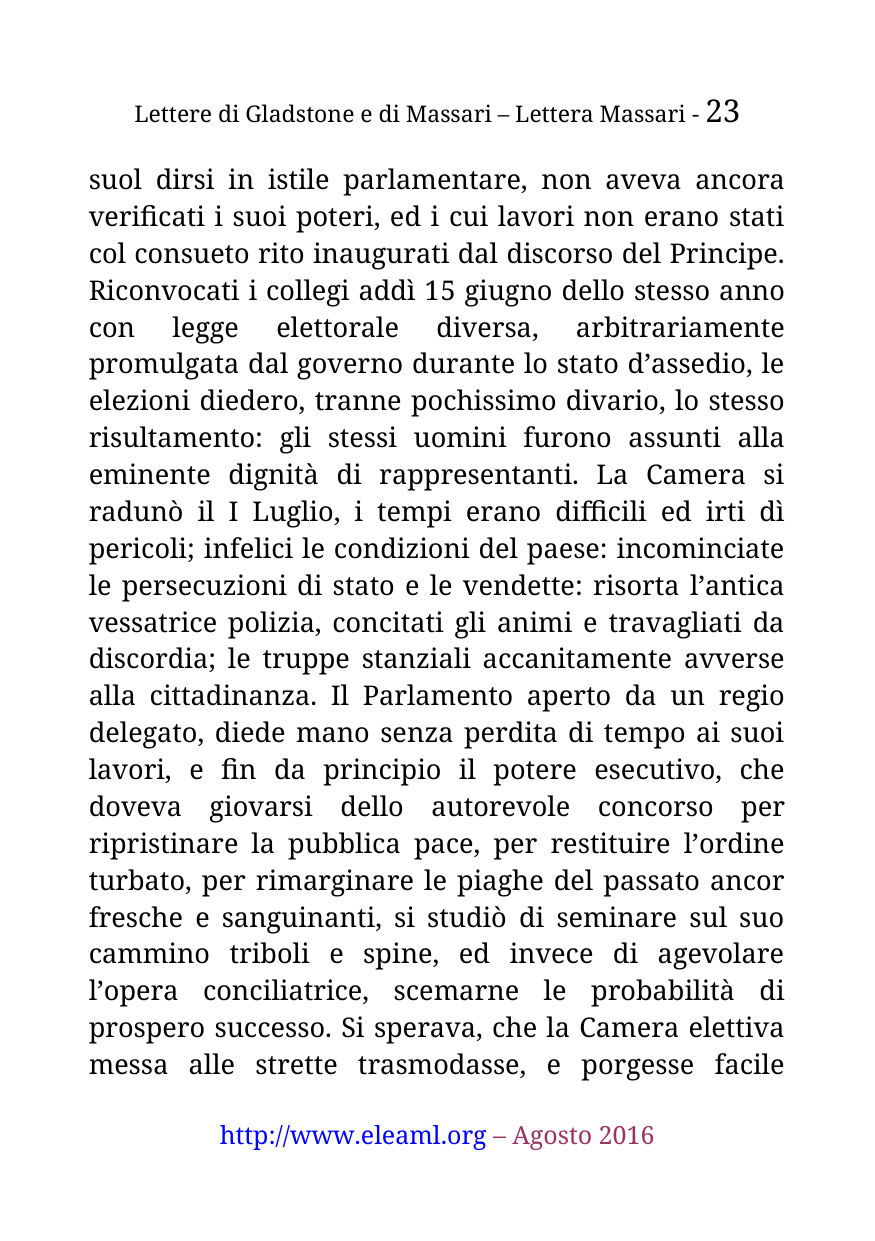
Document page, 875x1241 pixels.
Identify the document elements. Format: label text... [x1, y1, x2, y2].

text suol dirsi in istile parlamentare, non aveva ancora verificati i suoi poteri, ed i cui lavori non erano stati col consueto rito inaugurati dal discorso del Principe. Riconvocati i collegi addì 15 giugno dello stesso anno con legge elettorale diversa, arbitrariamente promulgata dal governo durante lo stato d’assedio, le elezioni diedero, tranne pochissimo divario, lo stesso risultamento: gli stessi uomini furono assunti alla eminente dignità di rappresentanti. La Camera si radunò il I Luglio, i tempi erano difficili ed irti dì pericoli; infelici le condizioni del paese: incominciate le persecuzioni di stato e le vendette: risorta l’antica vessatrice polizia, concitati gli animi e travagliati da discordia; le truppe stanziali accanitamente avverse alla cittadinanza. Il Parlamento aperto da un regio delegato, diede mano senza perdita di tempo ai suoi lavori, e fin da principio il potere esecutivo, che doveva giovarsi dello autorevole concorso per ripristinare la pubblica pace, per restituire l’ordine turbato, per rimarginare le piaghe del passato ancor fresche e sanguinanti, si studiò di seminare sul suo cammino triboli e spine, ed invece di agevolare l’opera conciliatrice, scemarne le probabilità di prospero successo. Si sperava, che la Camera elettiva messa alle strette trasmodasse, e porgesse facile [88, 161, 786, 1082]
